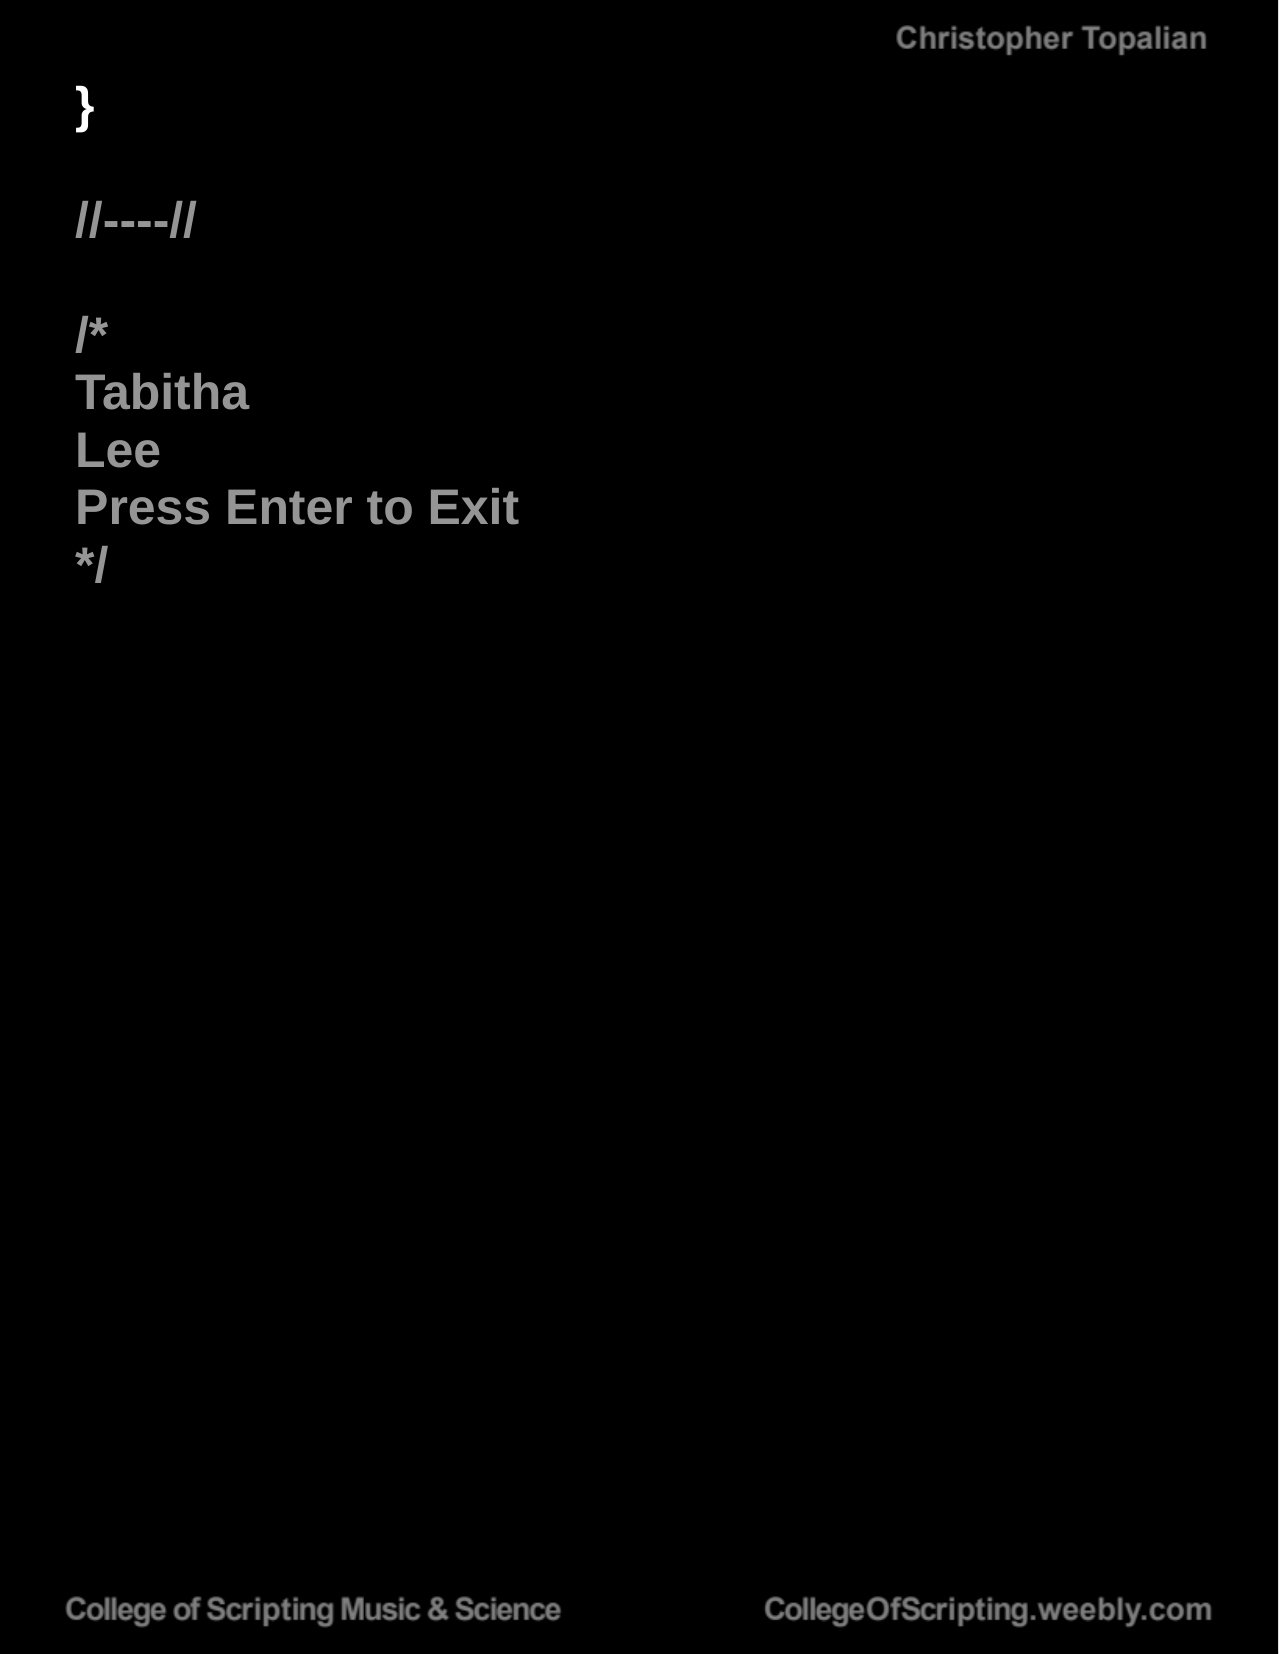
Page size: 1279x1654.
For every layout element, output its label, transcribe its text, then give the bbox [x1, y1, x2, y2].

text Tabitha [75, 362, 1203, 420]
text } [75, 75, 1203, 132]
text */ [75, 535, 1203, 592]
text /* [75, 305, 1203, 362]
text Lee [75, 420, 1203, 477]
text Press Enter to Exit [75, 477, 1203, 535]
text //----// [75, 190, 1203, 247]
